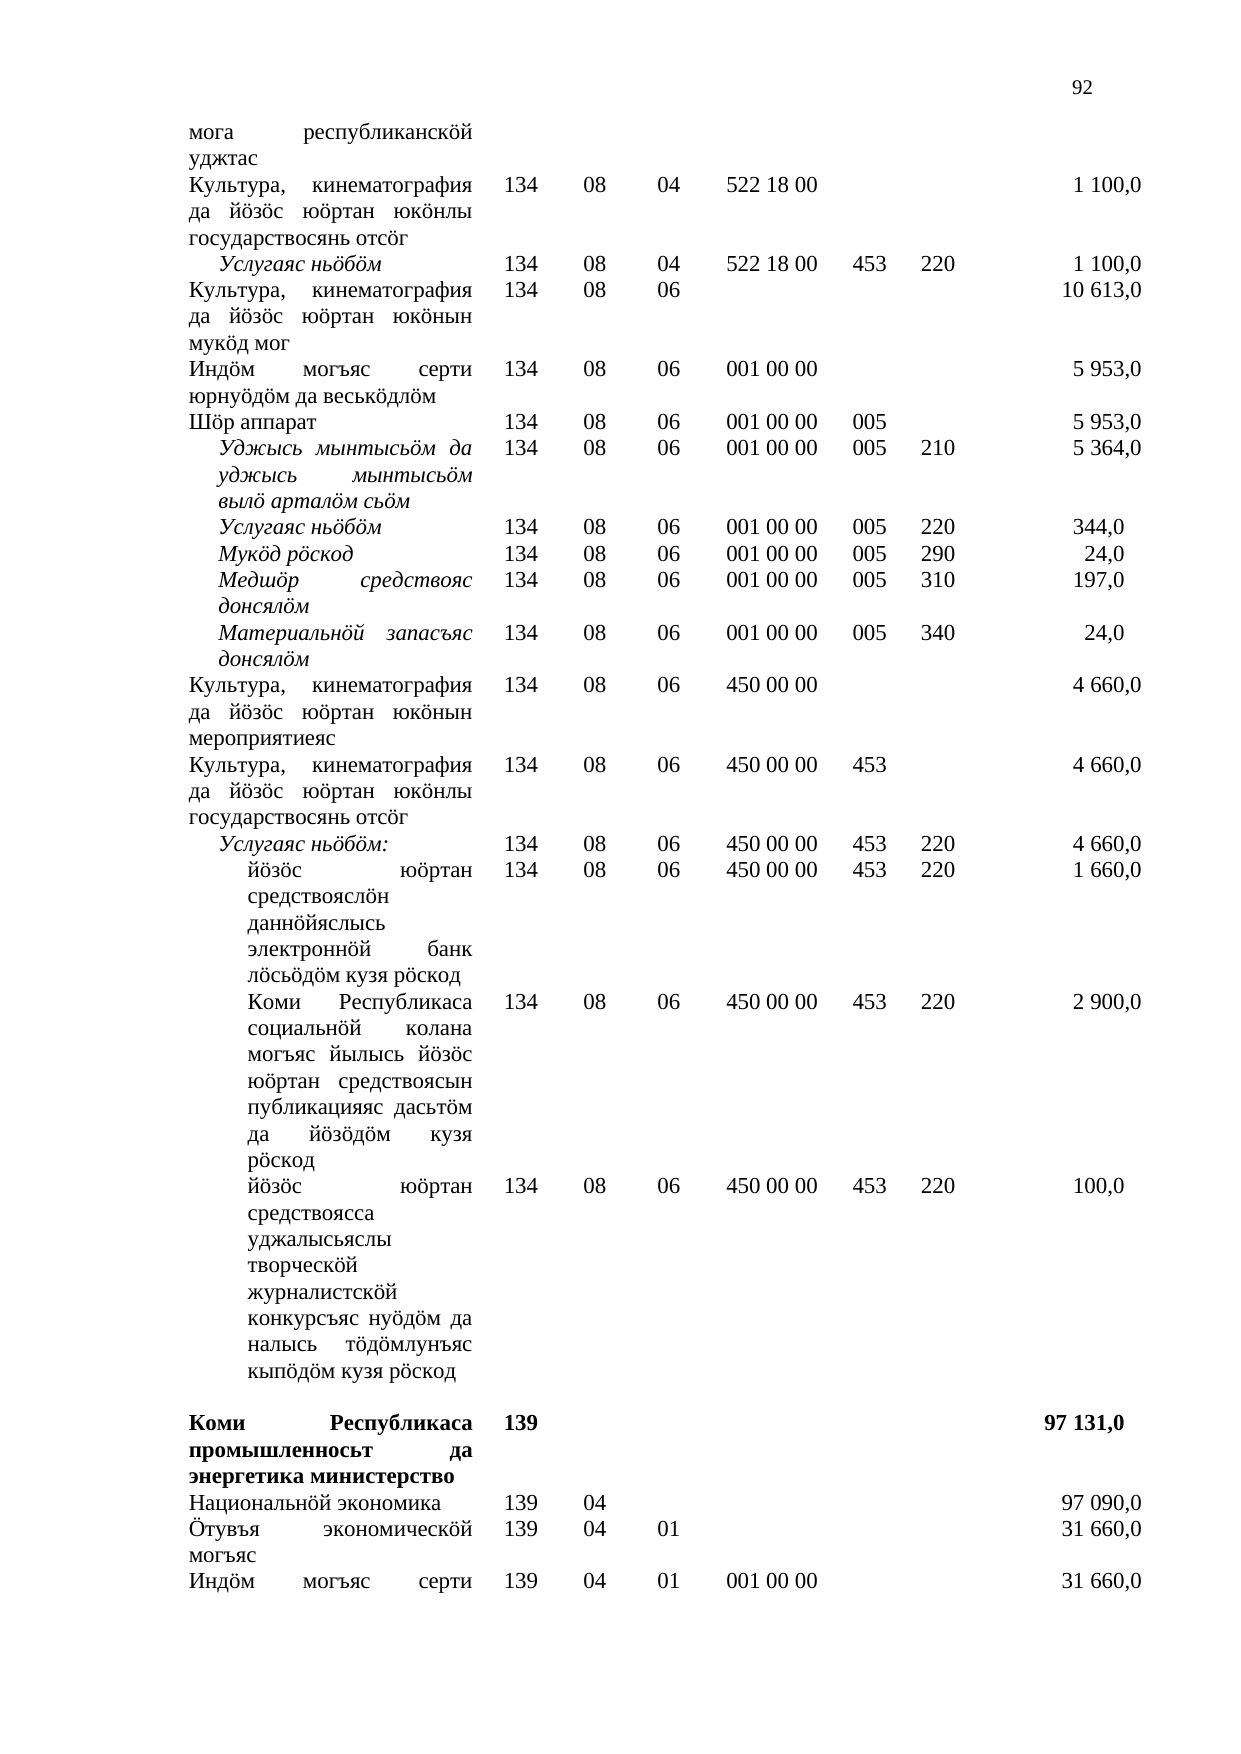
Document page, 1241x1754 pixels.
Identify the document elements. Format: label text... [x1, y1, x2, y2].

table_cell 08 [558, 672, 631, 751]
table_cell 450 00 00 [705, 672, 838, 751]
table_cell 290 [901, 540, 974, 566]
table_cell 10 613,0 [975, 276, 1153, 355]
table_cell 134 [484, 856, 558, 988]
table_cell Культура, кинематография да йöзöс юöртан юкöнлы государствосянь отсöг [177, 751, 484, 830]
table_cell 453 [838, 856, 901, 988]
table_cell 134 [484, 751, 558, 830]
table_cell 06 [631, 856, 705, 988]
table_cell [901, 1568, 974, 1594]
table_cell Шöр аппарат [177, 408, 484, 434]
table_cell 001 00 00 [705, 1568, 838, 1594]
table_cell 5 953,0 [975, 355, 1153, 408]
table_cell 450 00 00 [705, 751, 838, 830]
table_cell [838, 118, 901, 171]
table_cell [484, 1383, 558, 1409]
table_cell 453 [838, 751, 901, 830]
table_cell 134 [484, 830, 558, 856]
table_cell 06 [631, 619, 705, 672]
table_cell 522 18 00 [705, 171, 838, 250]
table_cell 06 [631, 276, 705, 355]
table_cell [631, 118, 705, 171]
table_cell 08 [558, 540, 631, 566]
table_cell 04 [558, 1489, 631, 1515]
table_cell 005 [838, 514, 901, 540]
table_cell 134 [484, 566, 558, 619]
table_cell 4 660,0 [975, 751, 1153, 830]
table_cell [901, 408, 974, 434]
table_cell 005 [838, 619, 901, 672]
table_cell 01 [631, 1515, 705, 1568]
table_cell 08 [558, 830, 631, 856]
table_cell [838, 1410, 901, 1488]
table_cell 08 [558, 514, 631, 540]
table_cell 2 900,0 [975, 988, 1153, 1172]
table_cell 06 [631, 672, 705, 751]
table_cell мога республиканскöй уджтас [177, 118, 484, 171]
table_cell 06 [631, 514, 705, 540]
table_cell 139 [484, 1515, 558, 1568]
table_cell 08 [558, 408, 631, 434]
table_cell 310 [901, 566, 974, 619]
table_cell [901, 1515, 974, 1568]
table_cell [838, 1383, 901, 1409]
table_cell 08 [558, 276, 631, 355]
table_cell 08 [558, 988, 631, 1172]
table_cell [558, 1410, 631, 1488]
table_cell 08 [558, 434, 631, 513]
table_cell Коми Республикаса социальнöй колана могъяс йылысь йöзöс юöртан средствоясын публикацияяс дасьтöм да йöзöдöм кузя рöскод [177, 988, 484, 1172]
table_cell [838, 171, 901, 250]
table_cell [705, 1383, 838, 1409]
table_cell 005 [838, 408, 901, 434]
table_cell 450 00 00 [705, 1172, 838, 1383]
table_cell [558, 118, 631, 171]
table_cell 001 00 00 [705, 434, 838, 513]
table_cell 1 660,0 [975, 856, 1153, 988]
table_cell Мукöд рöскод [177, 540, 484, 566]
table_cell 220 [901, 856, 974, 988]
table_cell 01 [631, 1568, 705, 1594]
table_cell 04 [558, 1515, 631, 1568]
table_cell йöзöс юöртан средствояслöн даннöйяслысь электроннöй банк лöсьöдöм кузя рöскод [177, 856, 484, 988]
table_cell [838, 672, 901, 751]
table_cell [631, 1410, 705, 1488]
table_cell Культура, кинематография да йöзöс юöртан юкöнын мукöд мог [177, 276, 484, 355]
table_cell Услугаяс ньöбöм [177, 250, 484, 276]
table_cell 06 [631, 830, 705, 856]
table_cell 08 [558, 171, 631, 250]
table_cell 453 [838, 988, 901, 1172]
table_cell Культура, кинематография да йöзöс юöртан юкöнын мероприятиеяс [177, 672, 484, 751]
table_cell 24,0 [975, 619, 1153, 672]
table_cell 08 [558, 751, 631, 830]
table_cell 06 [631, 540, 705, 566]
table_cell 08 [558, 566, 631, 619]
table_cell 08 [558, 619, 631, 672]
table_cell 97 131,0 [975, 1410, 1153, 1488]
table_cell 139 [484, 1568, 558, 1594]
table_cell 134 [484, 1172, 558, 1383]
table_cell 005 [838, 434, 901, 513]
table_cell 04 [558, 1568, 631, 1594]
table_cell 001 00 00 [705, 566, 838, 619]
table_cell 06 [631, 566, 705, 619]
table_cell Культура, кинематография да йöзöс юöртан юкöнлы государствосянь отсöг [177, 171, 484, 250]
table_cell Öтувъя экономическöй могъяс [177, 1515, 484, 1568]
table_cell 97 090,0 [975, 1489, 1153, 1515]
table_cell 31 660,0 [975, 1568, 1153, 1594]
table_cell 139 [484, 1410, 558, 1488]
table_cell [838, 1489, 901, 1515]
table_cell 450 00 00 [705, 988, 838, 1172]
table_cell Индöм могъяс серти юрнуöдöм да веськöдлöм [177, 355, 484, 408]
table_cell 24,0 [975, 540, 1153, 566]
table_cell 134 [484, 276, 558, 355]
table_cell 08 [558, 856, 631, 988]
table_cell 134 [484, 171, 558, 250]
table_cell Уджысь мынтысьöм да уджысь мынтысьöм вылö арталöм сьöм [177, 434, 484, 513]
table_cell 001 00 00 [705, 355, 838, 408]
table_cell 06 [631, 408, 705, 434]
table_cell 220 [901, 830, 974, 856]
table_cell 134 [484, 408, 558, 434]
table_cell Национальнöй экономика [177, 1489, 484, 1515]
table_cell 134 [484, 672, 558, 751]
table_cell 134 [484, 355, 558, 408]
table_cell Услугаяс ньöбöм [177, 514, 484, 540]
table_cell 06 [631, 751, 705, 830]
table_cell 139 [484, 1489, 558, 1515]
table_cell 134 [484, 540, 558, 566]
table_cell 005 [838, 540, 901, 566]
table_cell [705, 1515, 838, 1568]
table_cell 08 [558, 355, 631, 408]
table_cell [901, 672, 974, 751]
table_cell [705, 276, 838, 355]
table_cell 1 100,0 [975, 250, 1153, 276]
table_cell 001 00 00 [705, 514, 838, 540]
table_cell [631, 1489, 705, 1515]
table_cell [484, 118, 558, 171]
table_cell [901, 1410, 974, 1488]
table_cell Коми Республикаса промышленносьт да энергетика министерство [177, 1410, 484, 1488]
table_cell 220 [901, 988, 974, 1172]
table_cell 08 [558, 250, 631, 276]
table_cell [901, 118, 974, 171]
table_cell 220 [901, 250, 974, 276]
table_cell [838, 355, 901, 408]
table_cell 001 00 00 [705, 408, 838, 434]
table_cell [705, 118, 838, 171]
table_cell [975, 1383, 1153, 1409]
table_cell 134 [484, 619, 558, 672]
table_cell 340 [901, 619, 974, 672]
table_cell 100,0 [975, 1172, 1153, 1383]
table_cell 005 [838, 566, 901, 619]
table_cell [705, 1410, 838, 1488]
table_cell 197,0 [975, 566, 1153, 619]
table_cell [558, 1383, 631, 1409]
table_cell [901, 276, 974, 355]
table_cell 06 [631, 1172, 705, 1383]
table_cell йöзöс юöртан средствоясса уджалысьяслы творческöй журналистскöй конкурсъяс нуöдöм да налысь тöдöмлунъяс кыпöдöм кузя рöскод [177, 1172, 484, 1383]
table_cell [975, 118, 1153, 171]
table_cell 450 00 00 [705, 830, 838, 856]
table_cell 1 100,0 [975, 171, 1153, 250]
table_cell 001 00 00 [705, 540, 838, 566]
table_cell 220 [901, 1172, 974, 1383]
table_cell 04 [631, 250, 705, 276]
table_cell 08 [558, 1172, 631, 1383]
table_cell [838, 276, 901, 355]
table_cell 134 [484, 514, 558, 540]
table_cell [705, 1489, 838, 1515]
table_cell 450 00 00 [705, 856, 838, 988]
table_cell [901, 751, 974, 830]
table_cell Индöм могъяс серти [177, 1568, 484, 1594]
table_cell 344,0 [975, 514, 1153, 540]
table_cell [177, 1383, 484, 1409]
table_cell [631, 1383, 705, 1409]
table_cell Медшöр средствояс донсялöм [177, 566, 484, 619]
table_cell 522 18 00 [705, 250, 838, 276]
table_cell 210 [901, 434, 974, 513]
table_cell 134 [484, 434, 558, 513]
table_cell 453 [838, 1172, 901, 1383]
table_cell Услугаяс ньöбöм: [177, 830, 484, 856]
table_cell [901, 171, 974, 250]
table_cell 04 [631, 171, 705, 250]
table_cell Материальнöй запасъяс донсялöм [177, 619, 484, 672]
table_cell 4 660,0 [975, 672, 1153, 751]
table_cell [901, 355, 974, 408]
table_cell [901, 1489, 974, 1515]
table_cell 06 [631, 434, 705, 513]
table_cell 134 [484, 250, 558, 276]
table_cell 134 [484, 988, 558, 1172]
table_cell 5 953,0 [975, 408, 1153, 434]
table_cell 220 [901, 514, 974, 540]
table_cell 31 660,0 [975, 1515, 1153, 1568]
table_cell [838, 1515, 901, 1568]
table_cell 06 [631, 988, 705, 1172]
table_cell 453 [838, 830, 901, 856]
table_cell [838, 1568, 901, 1594]
table_cell 5 364,0 [975, 434, 1153, 513]
table_cell 453 [838, 250, 901, 276]
table_cell 001 00 00 [705, 619, 838, 672]
table_cell [901, 1383, 974, 1409]
table_cell 06 [631, 355, 705, 408]
table_cell 4 660,0 [975, 830, 1153, 856]
